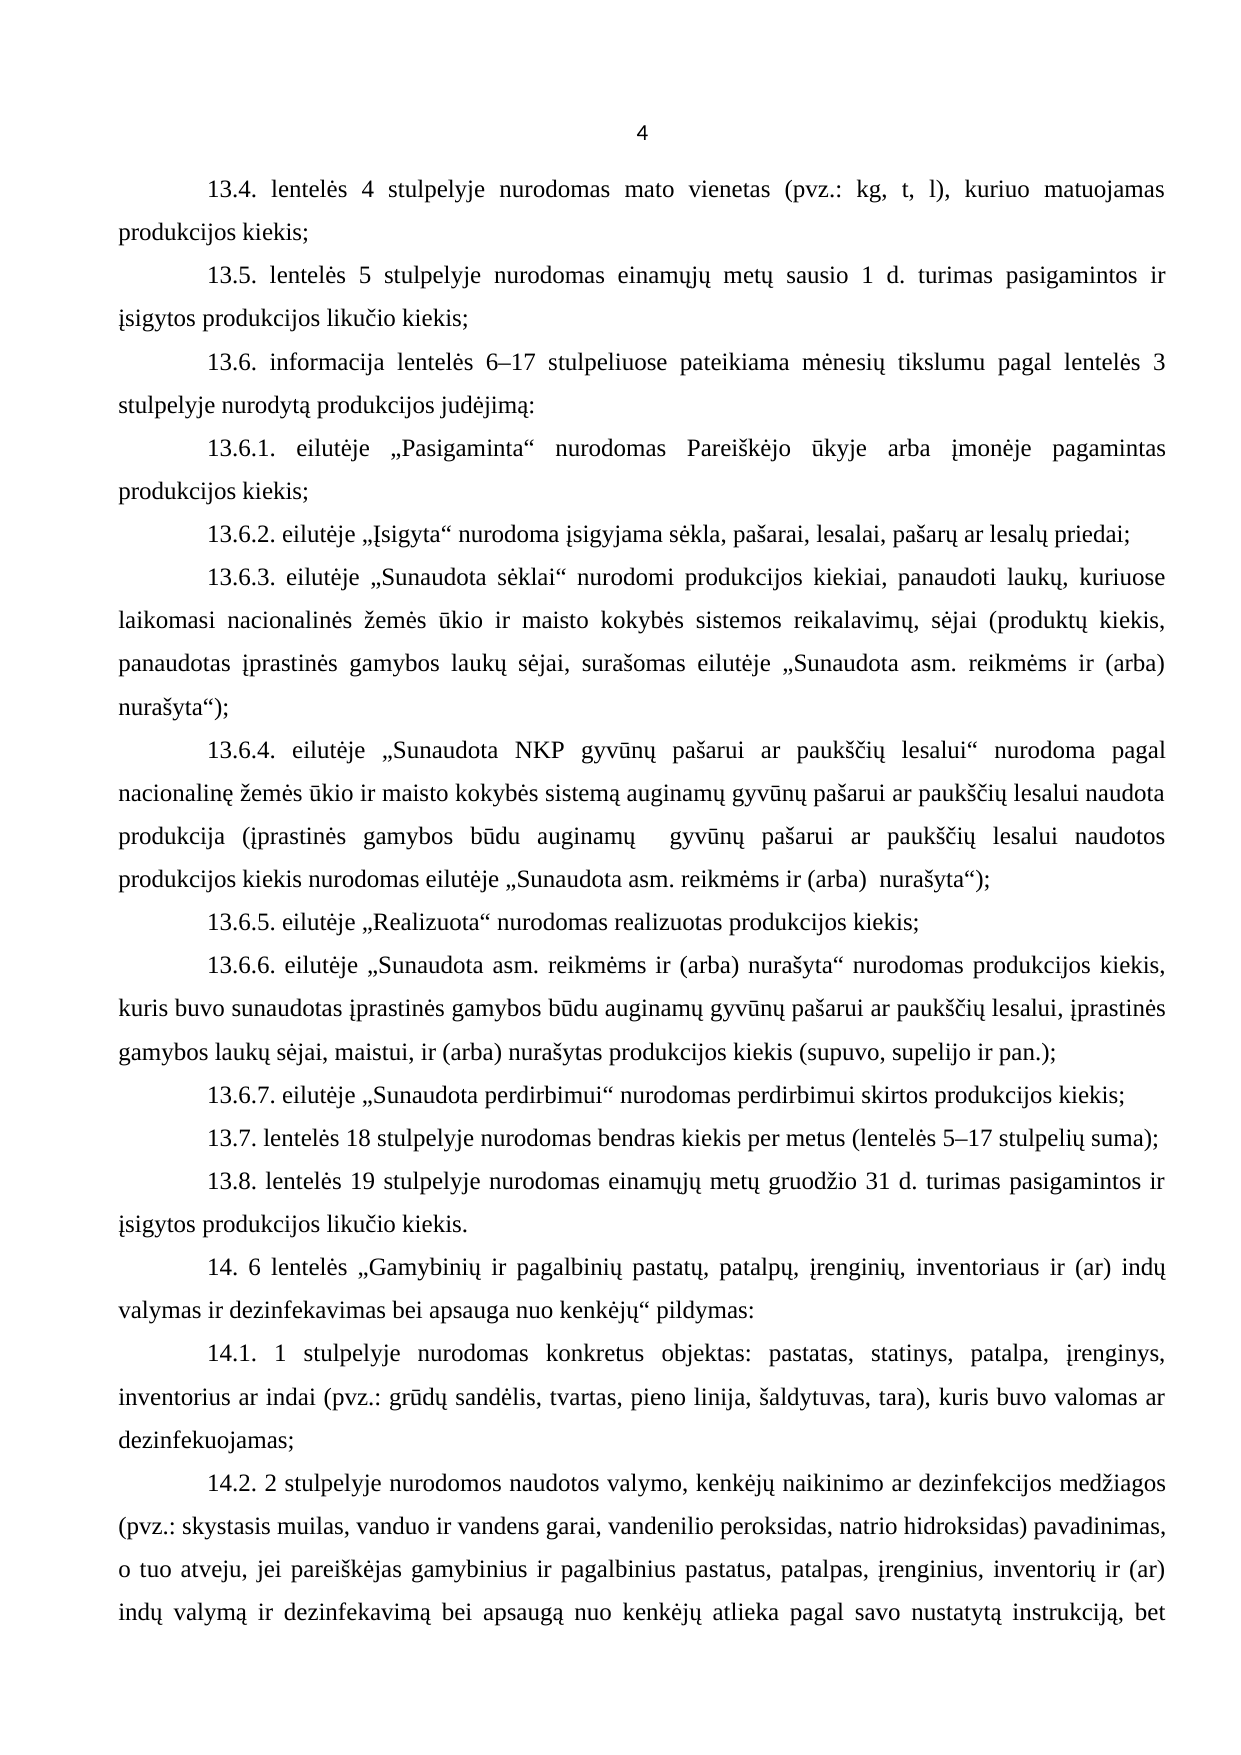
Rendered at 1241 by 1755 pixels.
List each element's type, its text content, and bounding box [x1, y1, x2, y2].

text 13.6.4. eilutėje „Sunaudota NKP gyvūnų pašarui ar paukščių lesalui“ nurodoma pagal nacionalinę žemės ūkio ir maisto kokybės sistemą auginamų gyvūnų pašarui ar paukščių lesalui naudota produkcija (įprastinės gamybos būdu auginamų gyvūnų pašarui ar paukščių lesalui naudotos produkcijos kiekis nurodomas eilutėje „Sunaudota asm. reikmėms ir (arba) nurašyta“); [118, 735, 1166, 893]
text 13.6.2. eilutėje „Įsigyta“ nurodoma įsigyjama sėkla, pašarai, lesalai, pašarų ar lesalų priedai; [118, 519, 1166, 548]
text 13.6. informacija lentelės 6–17 stulpeliuose pateikiama mėnesių tikslumu pagal lentelės 3 stulpelyje nurodytą produkcijos judėjimą: [118, 347, 1166, 418]
text 13.4. lentelės 4 stulpelyje nurodomas mato vienetas (pvz.: kg, t, l), kuriuo matuojamas produkcijos kiekis; [118, 174, 1166, 246]
text 13.6.7. eilutėje „Sunaudota perdirbimui“ nurodomas perdirbimui skirtos produkcijos kiekis; [118, 1080, 1166, 1108]
text 13.5. lentelės 5 stulpelyje nurodomas einamųjų metų sausio 1 d. turimas pasigamintos ir įsigytos produkcijos likučio kiekis; [118, 260, 1166, 332]
text 13.6.1. eilutėje „Pasigaminta“ nurodomas Pareiškėjo ūkyje arba įmonėje pagamintas produkcijos kiekis; [118, 433, 1166, 505]
text 14.2. 2 stulpelyje nurodomos naudotos valymo, kenkėjų naikinimo ar dezinfekcijos medžiagos (pvz.: skystasis muilas, vanduo ir vandens garai, vandenilio peroksidas, natrio hidroksidas) pavadinimas, o tuo atveju, jei pareiškėjas gamybinius ir pagalbinius pastatus, patalpas, įrenginius, inventorių ir (ar) indų valymą ir dezinfekavimą bei apsaugą nuo kenkėjų atlieka pagal savo nustatytą instrukciją, bet [118, 1468, 1166, 1626]
text 13.6.6. eilutėje „Sunaudota asm. reikmėms ir (arba) nurašyta“ nurodomas produkcijos kiekis, kuris buvo sunaudotas įprastinės gamybos būdu auginamų gyvūnų pašarui ar paukščių lesalui, įprastinės gamybos laukų sėjai, maistui, ir (arba) nurašytas produkcijos kiekis (supuvo, supelijo ir pan.); [118, 950, 1166, 1065]
text 14.1. 1 stulpelyje nurodomas konkretus objektas: pastatas, statinys, patalpa, įrenginys, inventorius ar indai (pvz.: grūdų sandėlis, tvartas, pieno linija, šaldytuvas, tara), kuris buvo valomas ar dezinfekuojamas; [118, 1338, 1166, 1453]
text 13.6.5. eilutėje „Realizuota“ nurodomas realizuotas produkcijos kiekis; [118, 907, 1166, 936]
text 13.8. lentelės 19 stulpelyje nurodomas einamųjų metų gruodžio 31 d. turimas pasigamintos ir įsigytos produkcijos likučio kiekis. [118, 1166, 1166, 1238]
text 14. 6 lentelės „Gamybinių ir pagalbinių pastatų, patalpų, įrenginių, inventoriaus ir (ar) indų valymas ir dezinfekavimas bei apsauga nuo kenkėjų“ pildymas: [118, 1252, 1166, 1324]
text 13.6.3. eilutėje „Sunaudota sėklai“ nurodomi produkcijos kiekiai, panaudoti laukų, kuriuose laikomasi nacionalinės žemės ūkio ir maisto kokybės sistemos reikalavimų, sėjai (produktų kiekis, panaudotas įprastinės gamybos laukų sėjai, surašomas eilutėje „Sunaudota asm. reikmėms ir (arba) nurašyta“); [118, 562, 1166, 720]
text 13.7. lentelės 18 stulpelyje nurodomas bendras kiekis per metus (lentelės 5–17 stulpelių suma); [118, 1123, 1166, 1152]
